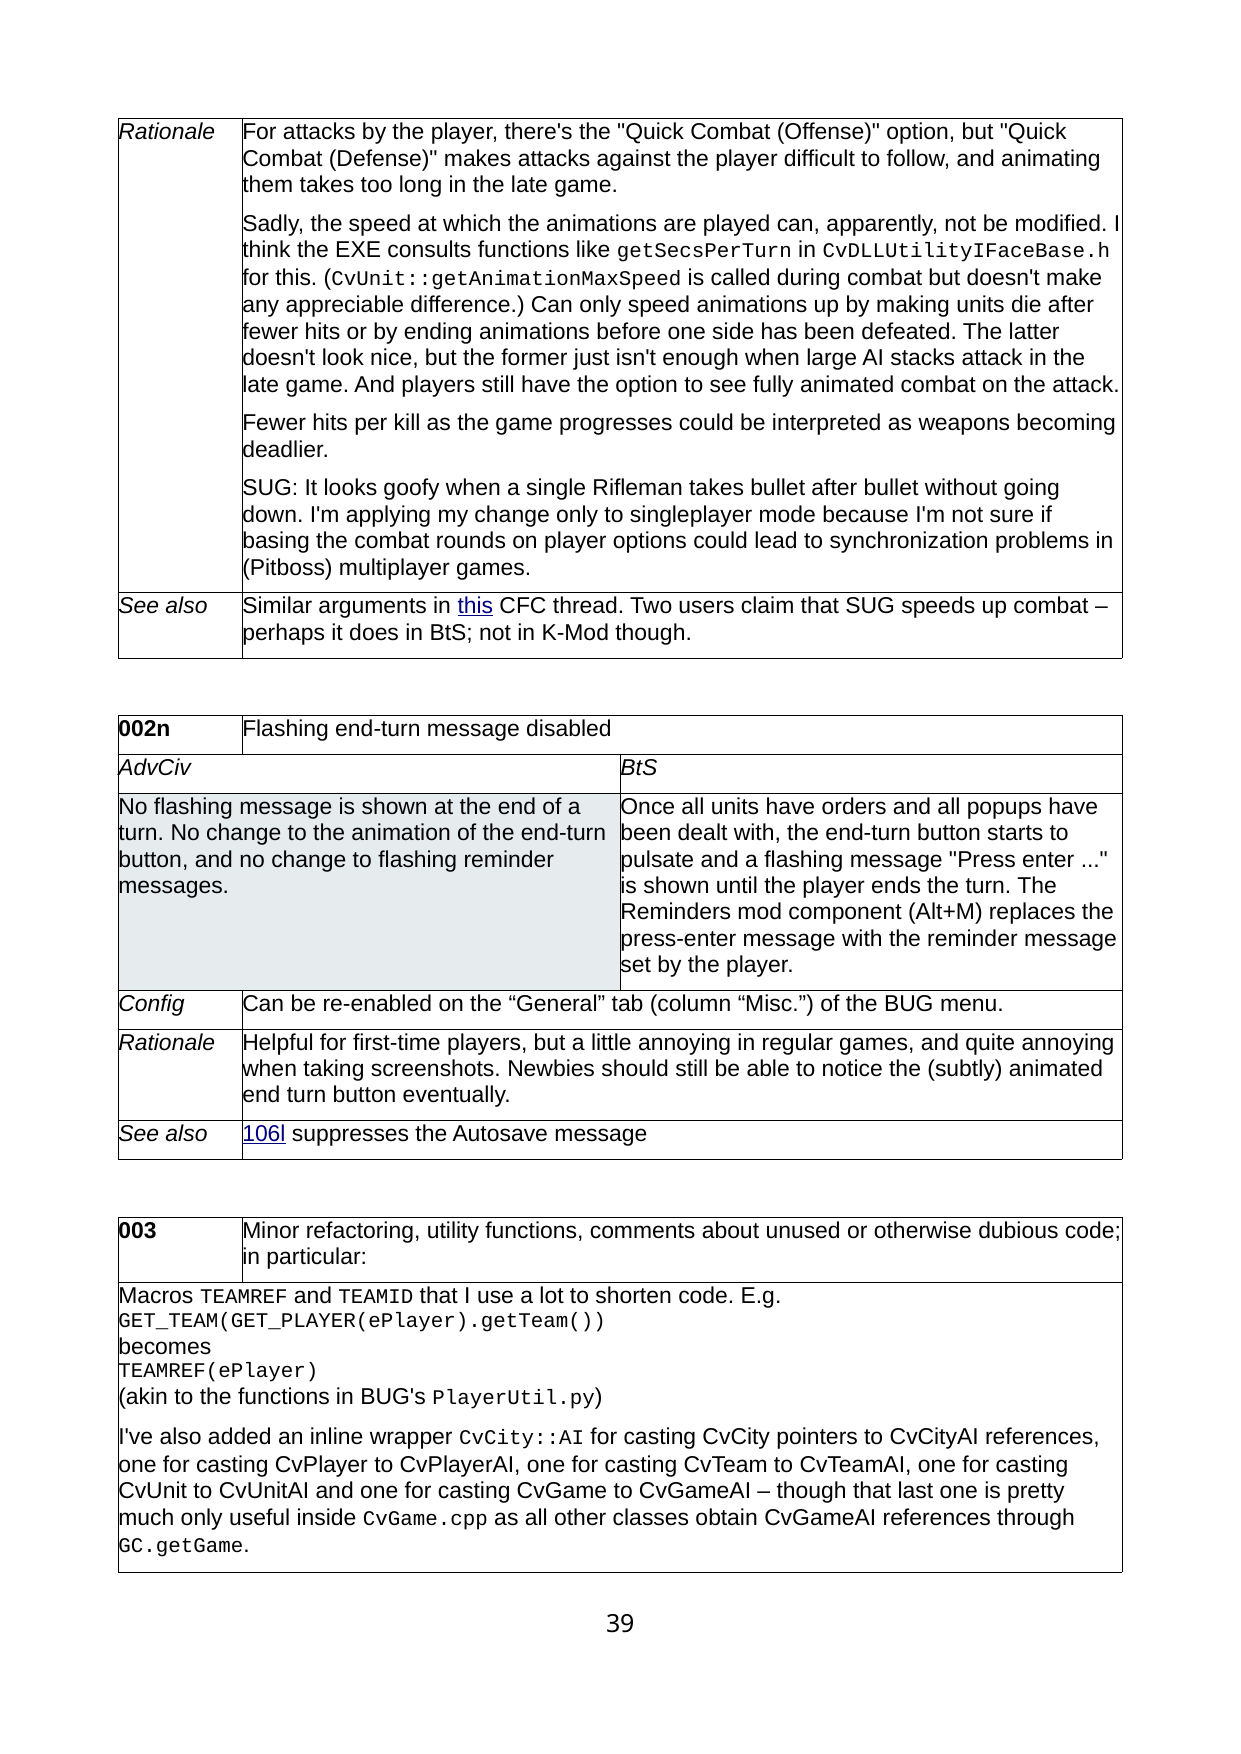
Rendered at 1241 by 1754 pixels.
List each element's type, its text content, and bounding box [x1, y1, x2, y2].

table_header Flashing end-turn message disabled [243, 716, 1122, 754]
table_cell BtS [621, 755, 1122, 793]
table_cell No flashing message is shown at the end of a turn. No change to the animation of the end-turn button, and no change to flashing reminder messages. [119, 794, 620, 990]
table_cell 106l suppresses the Autosave message [243, 1121, 1122, 1159]
table_cell Once all units have orders and all popups have been dealt with, the end-turn button starts to pulsate and a flashing message "Press enter ..." is shown until the player ends the turn. The Reminders mod component (Alt+M) replaces the press-enter message with the reminder message set by the player. [621, 794, 1122, 990]
table_cell See also [119, 593, 242, 657]
table_cell Helpful for first-time players, but a little annoying in regular games, and quite annoying when taking screenshots. Newbies should still be able to notice the (subtly) animated end turn button eventually. [243, 1030, 1122, 1120]
table_header Minor refactoring, utility functions, comments about unused or otherwise dubious code; in particular: [243, 1218, 1122, 1282]
table_cell Config [119, 991, 242, 1028]
table_cell AdvCiv [119, 755, 620, 793]
table_cell For attacks by the player, there's the "Quick Combat (Offense)" option, but "Quick Combat (Defense)" makes attacks against the player difficult to follow, and animating them takes too long in the late game. Sadly, the speed at which the animations are played can, apparently, not be modified. I think the EXE consults functions like getSecsPerTurn in CvDLLUtilityIFaceBase.h for this. (CvUnit::getAnimationMaxSpeed is called during combat but doesn't make any appreciable difference.) Can only speed animations up by making units die after fewer hits or by ending animations before one side has been defeated. The latter doesn't look nice, but the former just isn't enough when large AI stacks attack in the late game. And players still have the option to see fully animated combat on the attack. Fewer hits per kill as the game progresses could be interpreted as weapons becoming deadlier. SUG: It looks goofy when a single Rifleman takes bullet after bullet without going down. I'm applying my change only to singleplayer mode because I'm not sure if basing the combat rounds on player options could lead to synchronization problems in (Pitboss) multiplayer games. [243, 119, 1122, 592]
table_cell Macros TEAMREF and TEAMID that I use a lot to shorten code. E.g. GET_TEAM(GET_PLAYER(ePlayer).getTeam()) becomes TEAMREF(ePlayer) (akin to the functions in BUG's PlayerUtil.py) I've also added an inline wrapper CvCity::AI for casting CvCity pointers to CvCityAI references, one for casting CvPlayer to CvPlayerAI, one for casting CvTeam to CvTeamAI, one for casting CvUnit to CvUnitAI and one for casting CvGame to CvGameAI – though that last one is pretty much only useful inside CvGame.cpp as all other classes obtain CvGameAI references through GC.getGame. [119, 1283, 1122, 1572]
table_cell See also [119, 1121, 242, 1159]
table_header 002n [119, 716, 242, 754]
table_header 003 [119, 1218, 242, 1282]
table_cell Rationale [119, 1030, 242, 1120]
table_cell Similar arguments in this CFC thread. Two users claim that SUG speeds up combat – perhaps it does in BtS; not in K-Mod though. [243, 593, 1122, 657]
table_cell Can be re-enabled on the “General” tab (column “Misc.”) of the BUG menu. [243, 991, 1122, 1028]
table_cell Rationale [119, 119, 242, 592]
